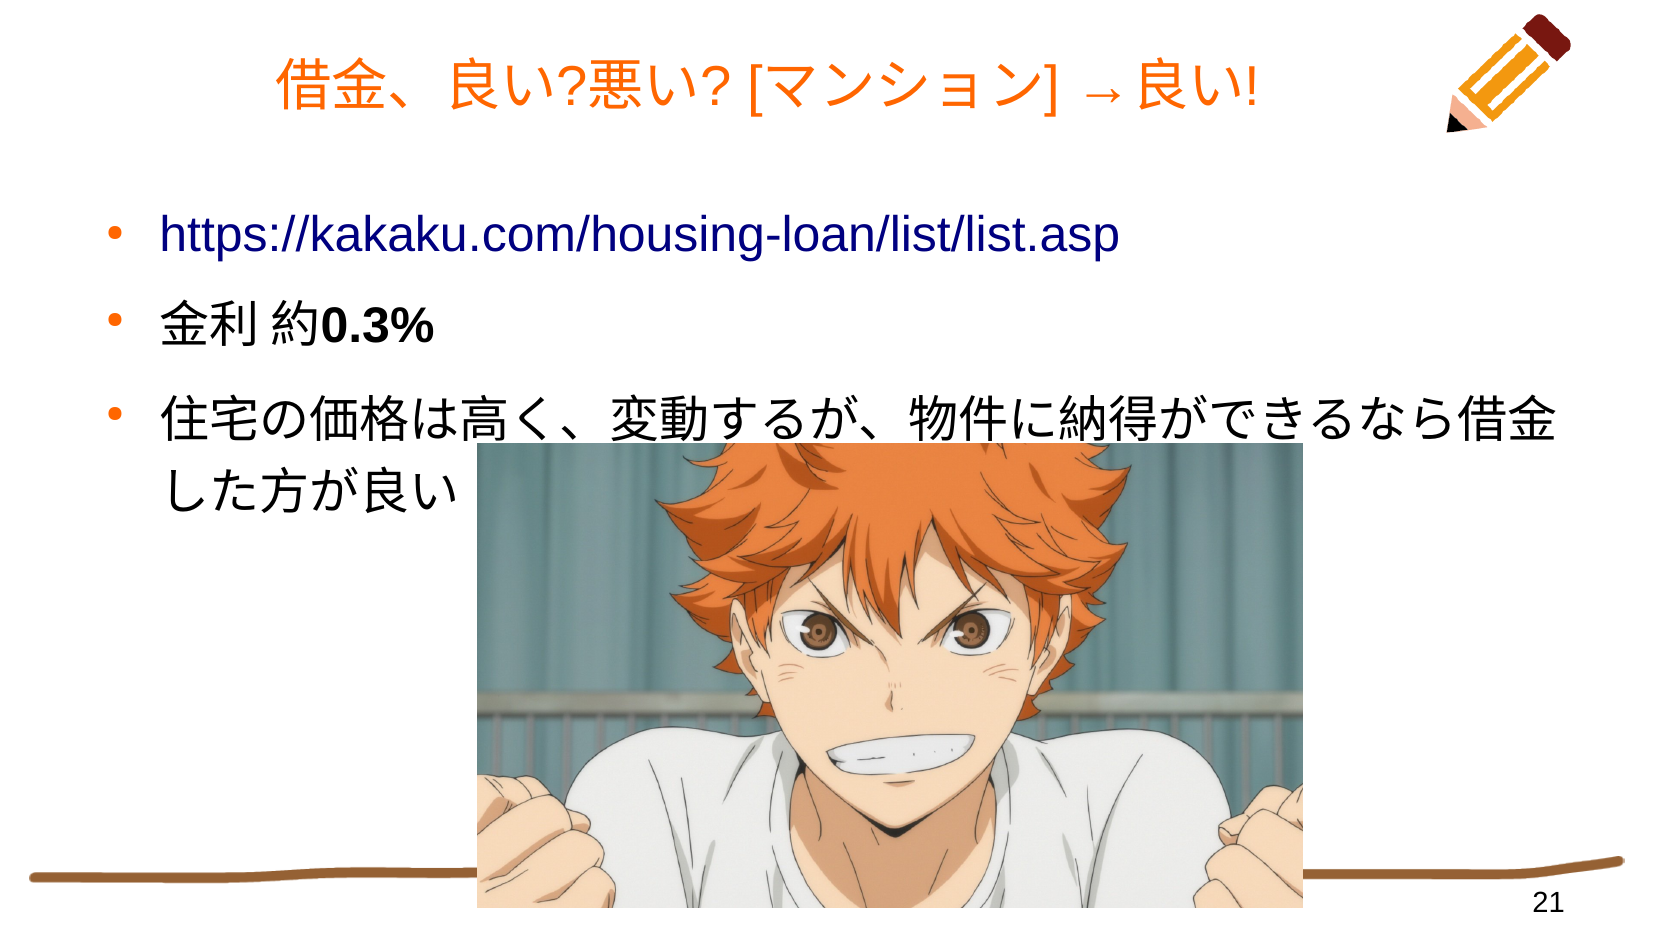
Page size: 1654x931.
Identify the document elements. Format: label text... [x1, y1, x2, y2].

picture [29, 443, 1625, 908]
list https://kakaku.com/housing-loan/list/list.asp 金利 約0.3% 住宅の価格は高く、変動するが、物件に納得ができるなら借金した方が良い [88, 206, 1576, 857]
title 借金、良い?悪い? [マンション] →良い! [88, 29, 1447, 133]
picture [1446, 14, 1571, 133]
